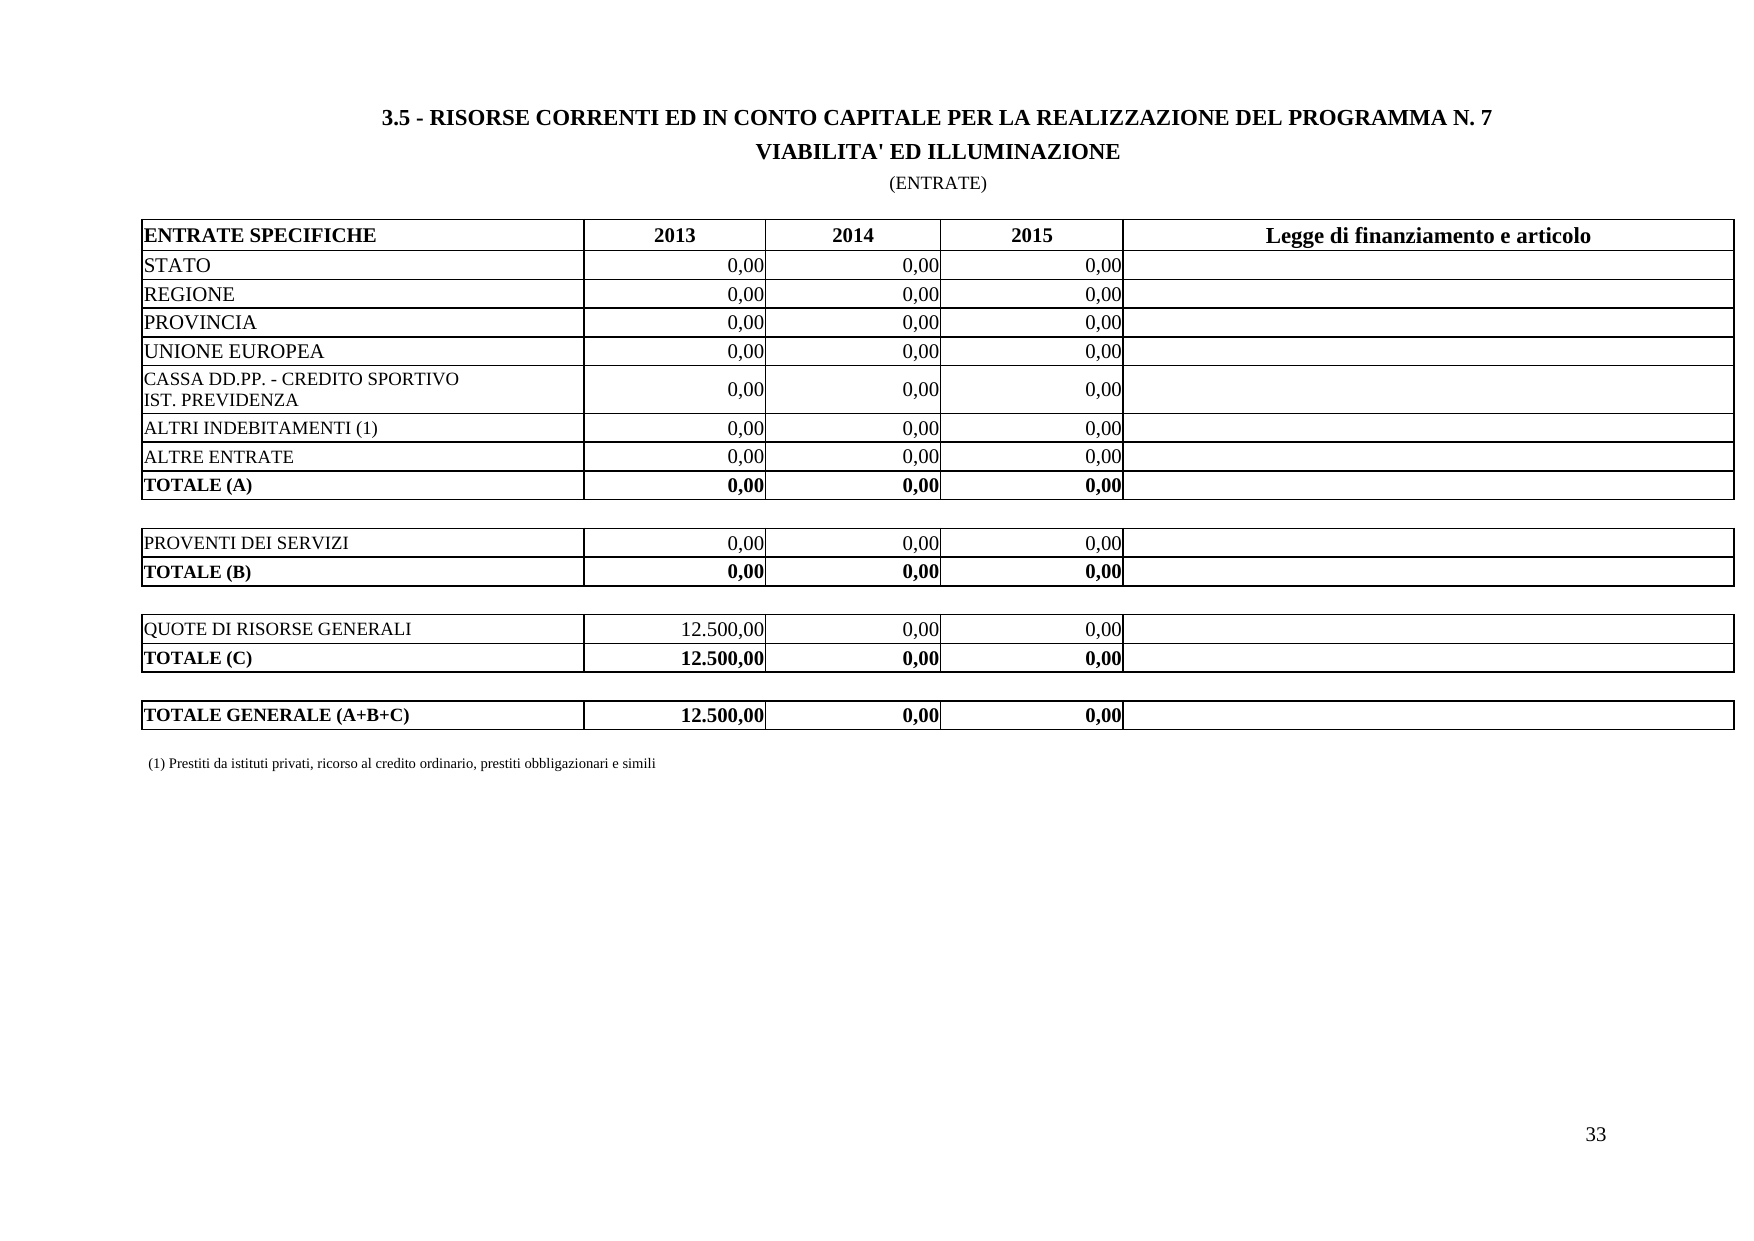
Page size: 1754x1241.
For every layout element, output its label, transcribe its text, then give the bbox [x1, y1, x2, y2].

table_cell 0,00 [766, 366, 940, 412]
table_cell [1124, 338, 1733, 365]
table_cell 2015 [941, 220, 1122, 250]
table_cell [1124, 309, 1733, 336]
table_cell [142, 199, 1734, 219]
table_cell [142, 500, 584, 527]
table_cell 2014 [766, 220, 940, 250]
table_cell CASSA DD.PP. - CREDITO SPORTIVO IST. PREVIDENZA [143, 366, 583, 412]
table_cell [940, 587, 1123, 614]
table_cell [1124, 472, 1733, 499]
table_cell [584, 500, 765, 527]
table_cell 0,00 [941, 414, 1122, 441]
table_cell 0,00 [766, 280, 940, 307]
table_cell 12.500,00 [585, 644, 765, 671]
table_cell PROVINCIA [143, 309, 583, 336]
table_cell 0,00 [585, 338, 765, 365]
table_cell [1124, 644, 1733, 671]
table_cell QUOTE DI RISORSE GENERALI [143, 615, 583, 642]
table_cell [1124, 615, 1733, 642]
table_cell 0,00 [585, 558, 765, 585]
table_cell [1124, 280, 1733, 307]
table_cell 0,00 [941, 251, 1122, 278]
table_cell 0,00 [766, 338, 940, 365]
table_cell ALTRI INDEBITAMENTI (1) [143, 414, 583, 441]
table_cell 0,00 [941, 615, 1122, 642]
table_cell 0,00 [941, 472, 1122, 499]
table_cell [1124, 366, 1733, 412]
table_cell 0,00 [941, 529, 1122, 556]
table_cell VIABILITA' ED ILLUMINAZIONE [142, 136, 1734, 170]
table_cell 0,00 [941, 558, 1122, 585]
table_cell ALTRE ENTRATE [143, 443, 583, 470]
table_cell 0,00 [941, 644, 1122, 671]
table_cell 0,00 [585, 414, 765, 441]
table_cell [1124, 251, 1733, 278]
table_cell 0,00 [585, 309, 765, 336]
table_cell [765, 673, 940, 700]
table_cell [1124, 702, 1733, 729]
table_cell 0,00 [941, 280, 1122, 307]
table_cell TOTALE (A) [143, 472, 583, 499]
table_cell 0,00 [766, 702, 940, 729]
table_cell [765, 500, 940, 527]
table_cell [1124, 414, 1733, 441]
table_cell [940, 500, 1123, 527]
table_cell UNIONE EUROPEA [143, 338, 583, 365]
table_cell [940, 673, 1123, 700]
table_cell TOTALE (C) [143, 644, 583, 671]
table_cell 12.500,00 [585, 615, 765, 642]
table_cell STATO [143, 251, 583, 278]
table_cell 0,00 [585, 529, 765, 556]
table_cell 0,00 [766, 443, 940, 470]
table_cell 0,00 [585, 280, 765, 307]
table_cell [142, 673, 584, 700]
table_cell [1124, 558, 1733, 585]
table_cell 0,00 [766, 309, 940, 336]
table_cell 0,00 [585, 251, 765, 278]
table_cell 0,00 [585, 443, 765, 470]
table_cell 0,00 [766, 472, 940, 499]
table_cell [1123, 673, 1734, 700]
table_cell 0,00 [766, 251, 940, 278]
table_header (1) Prestiti da istituti privati, ricorso al credito ordinario, prestiti obbligazionari e simili [145, 754, 1736, 771]
table_cell [1124, 529, 1733, 556]
table_cell [765, 587, 940, 614]
table_cell PROVENTI DEI SERVIZI [143, 529, 583, 556]
table_cell Legge di finanziamento e articolo [1124, 220, 1733, 250]
table_cell 0,00 [585, 366, 765, 412]
table_cell 0,00 [941, 702, 1122, 729]
table_cell 0,00 [766, 558, 940, 585]
table_cell 0,00 [941, 309, 1122, 336]
table_cell TOTALE (B) [143, 558, 583, 585]
table_cell 0,00 [941, 443, 1122, 470]
table_cell 12.500,00 [585, 702, 765, 729]
table_cell 0,00 [941, 366, 1122, 412]
table_cell [1123, 500, 1734, 527]
table_cell ENTRATE SPECIFICHE [143, 220, 583, 250]
table_cell [1123, 587, 1734, 614]
table_cell [584, 673, 765, 700]
table_cell 0,00 [766, 414, 940, 441]
table_cell TOTALE GENERALE (A+B+C) [143, 702, 583, 729]
table_cell 0,00 [941, 338, 1122, 365]
table_cell 0,00 [766, 615, 940, 642]
table_cell [142, 587, 584, 614]
table_cell 0,00 [766, 644, 940, 671]
table_cell 2013 [585, 220, 765, 250]
table_cell (ENTRATE) [142, 170, 1734, 199]
table_cell [1124, 443, 1733, 470]
table_cell [584, 587, 765, 614]
table_cell REGIONE [143, 280, 583, 307]
table_header 3.5 - RISORSE CORRENTI ED IN CONTO CAPITALE PER LA REALIZZAZIONE DEL PROGRAMMA N. 7 [142, 103, 1734, 136]
table_cell 0,00 [766, 529, 940, 556]
table_cell 0,00 [585, 472, 765, 499]
